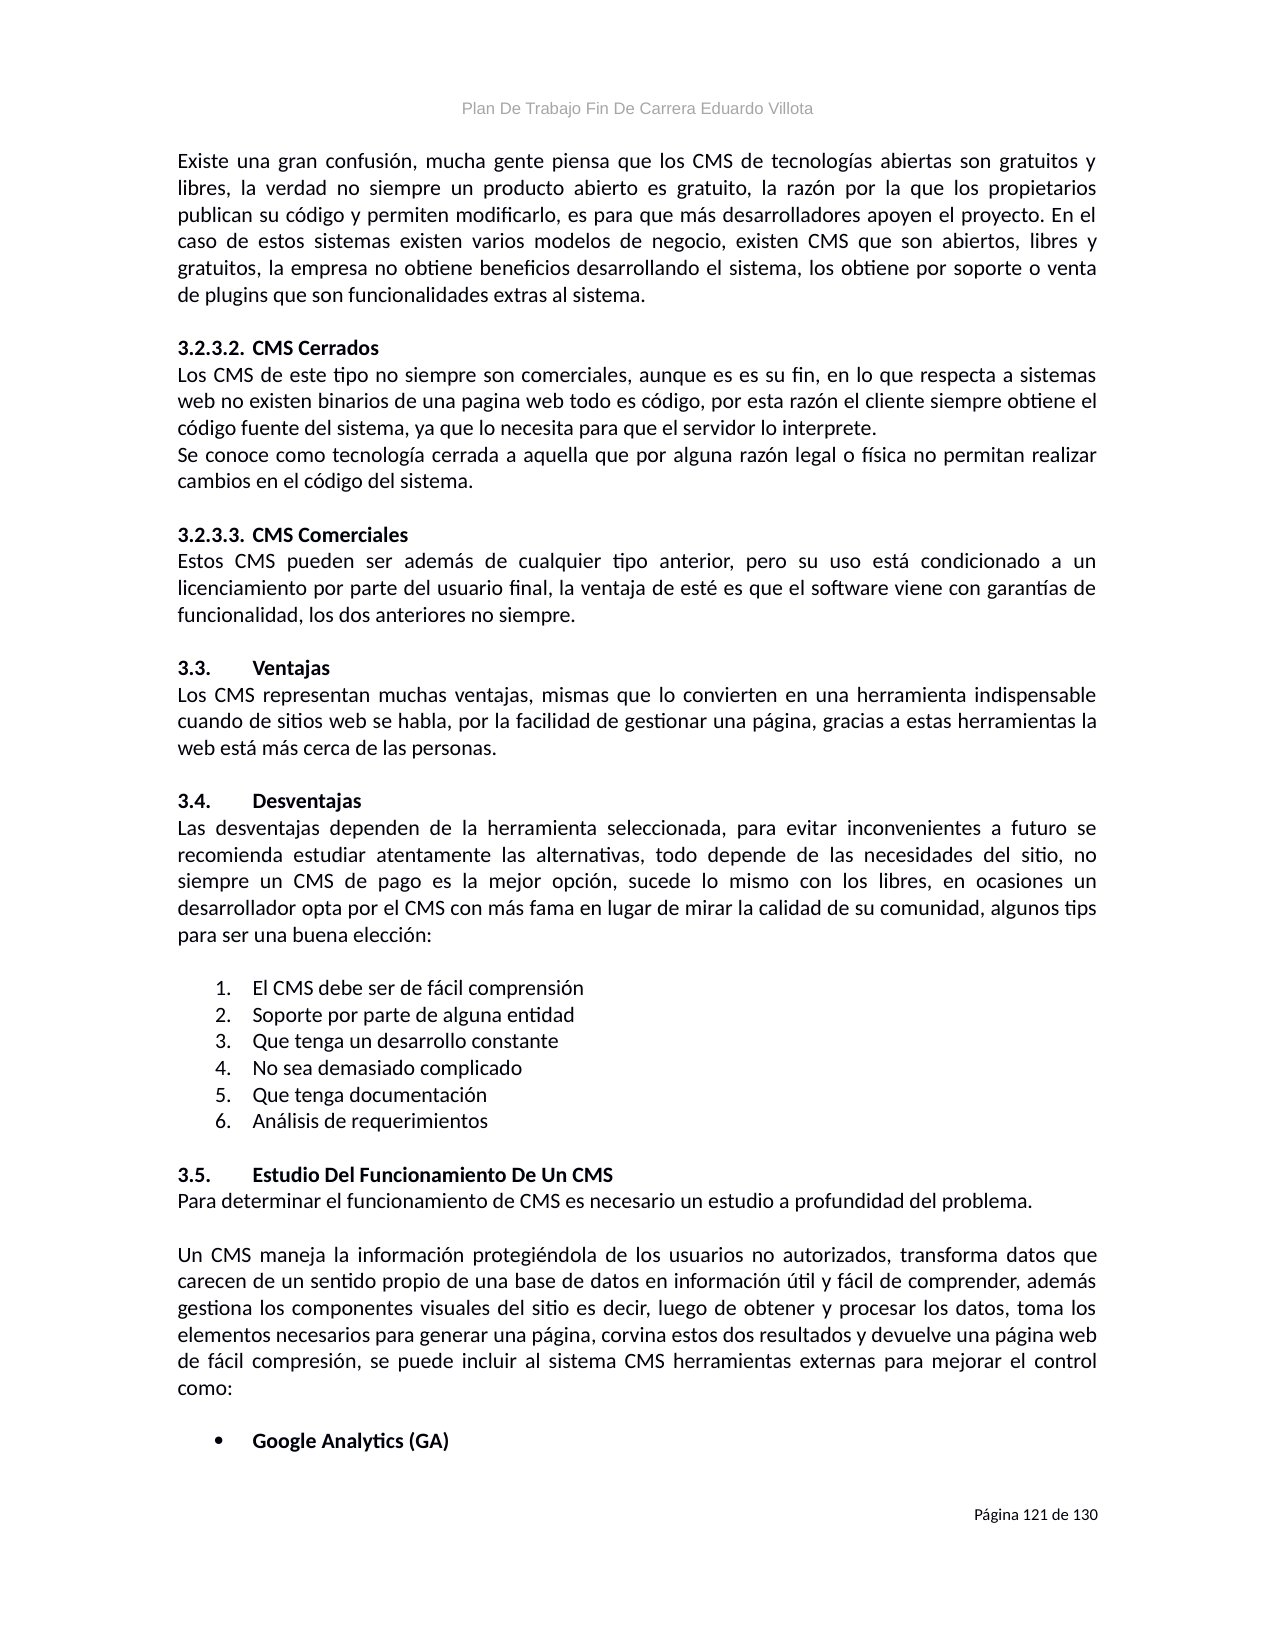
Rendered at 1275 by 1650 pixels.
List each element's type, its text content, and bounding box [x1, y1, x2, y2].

text 3.5. Estudio Del Funcionamiento De Un CMS [177, 1161, 1098, 1188]
text Estos CMS pueden ser además de cualquier tipo anterior, pero su uso está condicionado a un licenciamiento por parte del usuario final, la ventaja de esté es que el software viene con garantías de funcionalidad, los dos anteriores no siempre. [177, 548, 1098, 628]
list No sea demasiado complicado [215, 1054, 1098, 1081]
list Soporte por parte de alguna entidad [215, 1001, 1098, 1028]
text Los CMS de este tipo no siempre son comerciales, aunque es es su fin, en lo que respecta a sistemas web no existen binarios de una pagina web todo es código, por esta razón el cliente siempre obtiene el código fuente del sistema, ya que lo necesita para que el servidor lo interprete. [177, 361, 1098, 441]
text Para determinar el funcionamiento de CMS es necesario un estudio a profundidad del problema. [177, 1188, 1098, 1214]
text Se conoce como tecnología cerrada a aquella que por alguna razón legal o física no permitan realizar cambios en el código del sistema. [177, 441, 1098, 494]
list Que tenga un desarrollo constante [215, 1028, 1098, 1054]
text Existe una gran confusión, mucha gente piensa que los CMS de tecnologías abiertas son gratuitos y libres, la verdad no siempre un producto abierto es gratuito, la razón por la que los propietarios publican su código y permiten modificarlo, es para que más desarrolladores apoyen el proyecto. En el caso de estos sistemas existen varios modelos de negocio, existen CMS que son abiertos, libres y gratuitos, la empresa no obtiene beneficios desarrollando el sistema, los obtiene por soporte o venta de plugins que son funcionalidades extras al sistema. [177, 148, 1098, 308]
text Un CMS maneja la información protegiéndola de los usuarios no autorizados, transforma datos que carecen de un sentido propio de una base de datos en información útil y fácil de comprender, además gestiona los componentes visuales del sitio es decir, luego de obtener y procesar los datos, toma los elementos necesarios para generar una página, corvina estos dos resultados y devuelve una página web de fácil compresión, se puede incluir al sistema CMS herramientas externas para mejorar el control como: [177, 1241, 1098, 1401]
list Que tenga documentación [215, 1081, 1098, 1108]
text 3.3. Ventajas [177, 654, 1098, 681]
text Los CMS representan muchas ventajas, mismas que lo convierten en una herramienta indispensable cuando de sitios web se habla, por la facilidad de gestionar una página, gracias a estas herramientas la web está más cerca de las personas. [177, 681, 1098, 761]
text Las desventajas dependen de la herramienta seleccionada, para evitar inconvenientes a futuro se recomienda estudiar atentamente las alternativas, todo depende de las necesidades del sitio, no siempre un CMS de pago es la mejor opción, sucede lo mismo con los libres, en ocasiones un desarrollador opta por el CMS con más fama en lugar de mirar la calidad de su comunidad, algunos tips para ser una buena elección: [177, 814, 1098, 948]
list El CMS debe ser de fácil comprensión [215, 974, 1098, 1001]
text 3.2.3.2. CMS Cerrados [177, 334, 1098, 361]
text 3.2.3.3. CMS Comerciales [177, 521, 1098, 548]
list Análisis de requerimientos [215, 1108, 1098, 1134]
list Google Analytics (GA) [215, 1428, 1098, 1454]
text 3.4. Desventajas [177, 788, 1098, 814]
